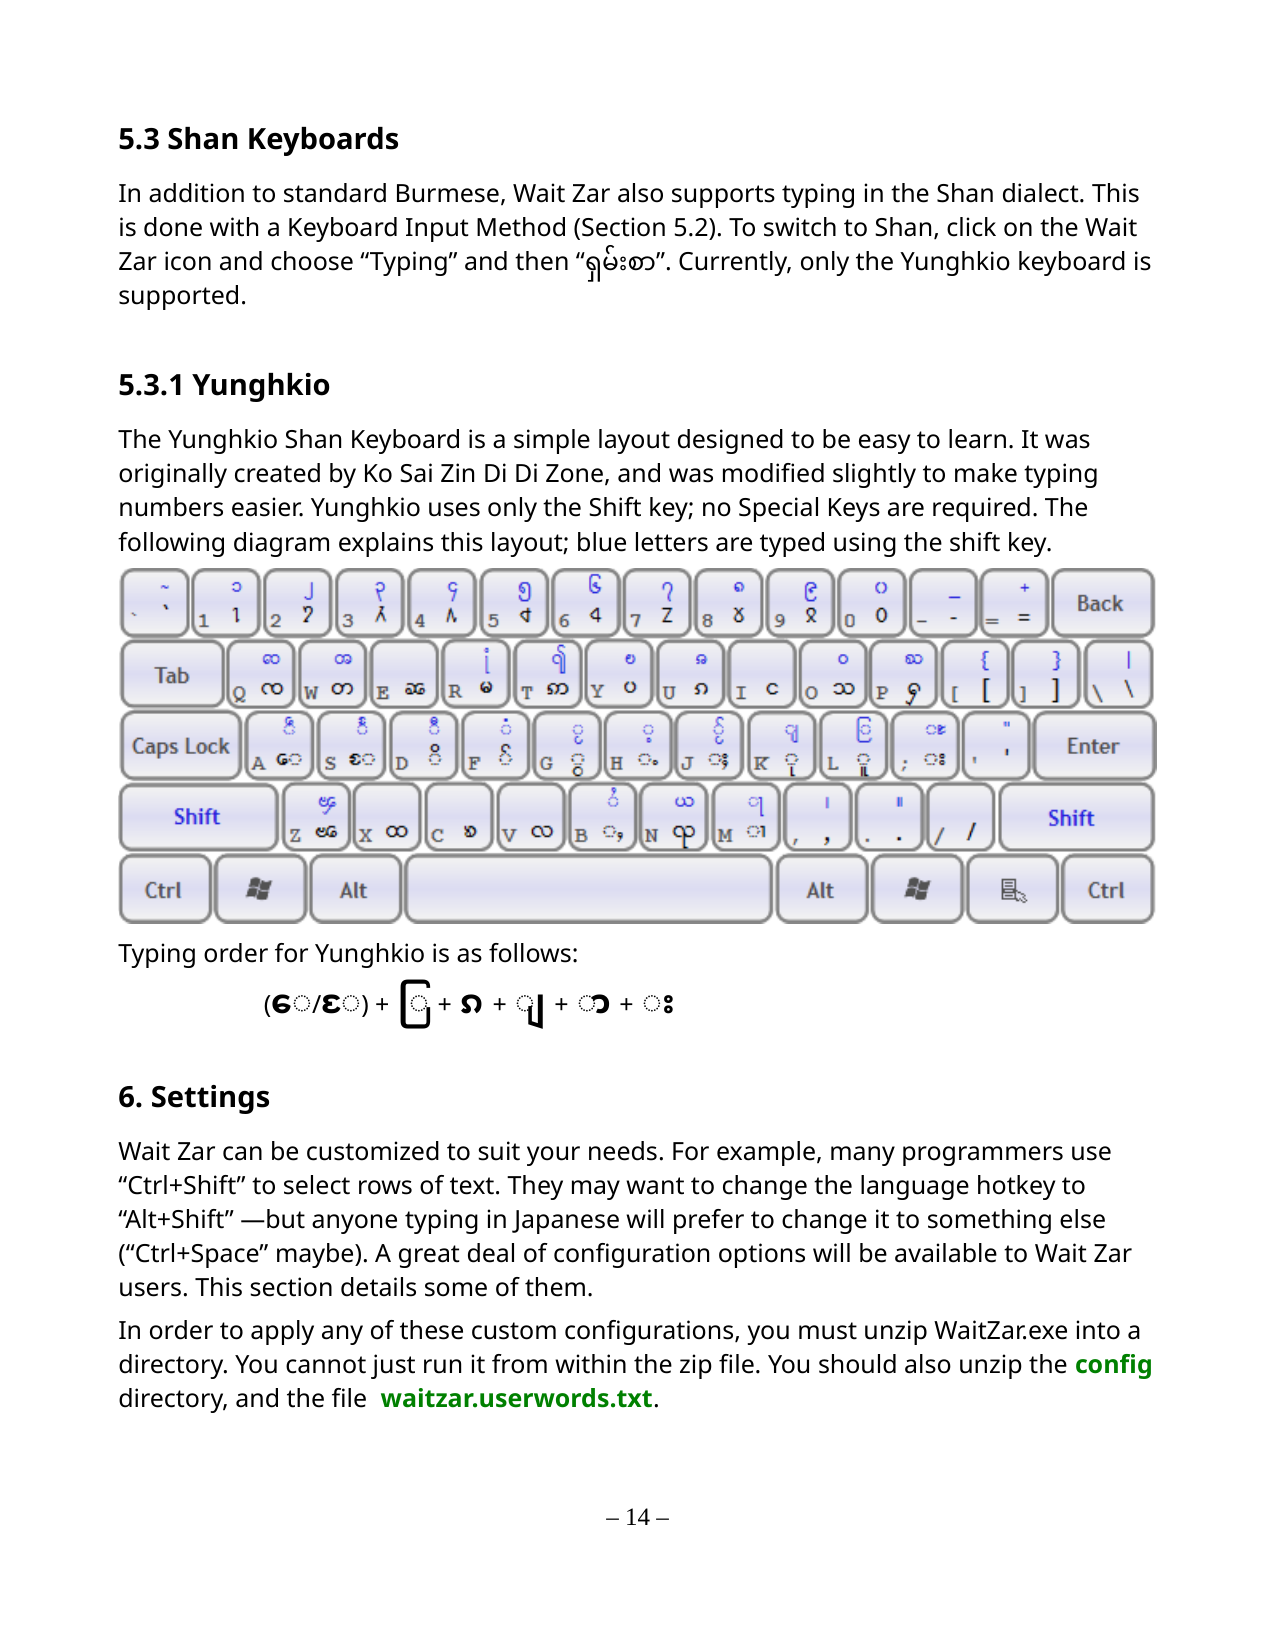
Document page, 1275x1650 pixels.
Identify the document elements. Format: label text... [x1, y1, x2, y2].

subtitle 5.3.1 Yunghkio [118, 364, 1157, 404]
subtitle 6. Settings [118, 1076, 1157, 1116]
text Typing order for Yunghkio is as follows: [118, 924, 1157, 969]
picture [118, 568, 1157, 924]
text Wait Zar can be customized to suit your needs. For example, many programmers use “Ctrl+Shift” to select rows of text. They may want to change the language hotkey to “Alt+Shift” —but anyone typing in Japanese will prefer to change it to something else (“Ctrl+Space” maybe). A great deal of configuration options will be available to Wait Zar users. This section details some of them. [118, 1134, 1157, 1304]
text The Yunghkio Shan Keyboard is a simple layout designed to be easy to learn. It was originally created by Ko Sai Zin Di Di Zone, and was modified slightly to make typing numbers easier. Yunghkio uses only the Shift key; no Special Keys are required. The following diagram explains this layout; blue letters are typed using the shift key. [118, 422, 1157, 558]
text In addition to standard Burmese, Wait Zar also supports typing in the Shan dialect. This is done with a Keyboard Input Method (Section 5.2). To switch to Shan, click on the Wait Zar icon and choose “Typing” and then “ရှမ်းစာ”. Currently, only the Yunghkio keyboard is supported. [118, 176, 1157, 312]
text In order to apply any of these custom configurations, you must unzip WaitZar.exe into a directory. You cannot just run it from within the zip file. You should also unzip the config directory, and the file waitzar.userwords.txt. [118, 1313, 1157, 1415]
subtitle 5.3 Shan Keyboards [118, 118, 1157, 158]
text (ေ/ႄ) + ြ + ၵ + ျ + ာ + း [118, 978, 1157, 1024]
